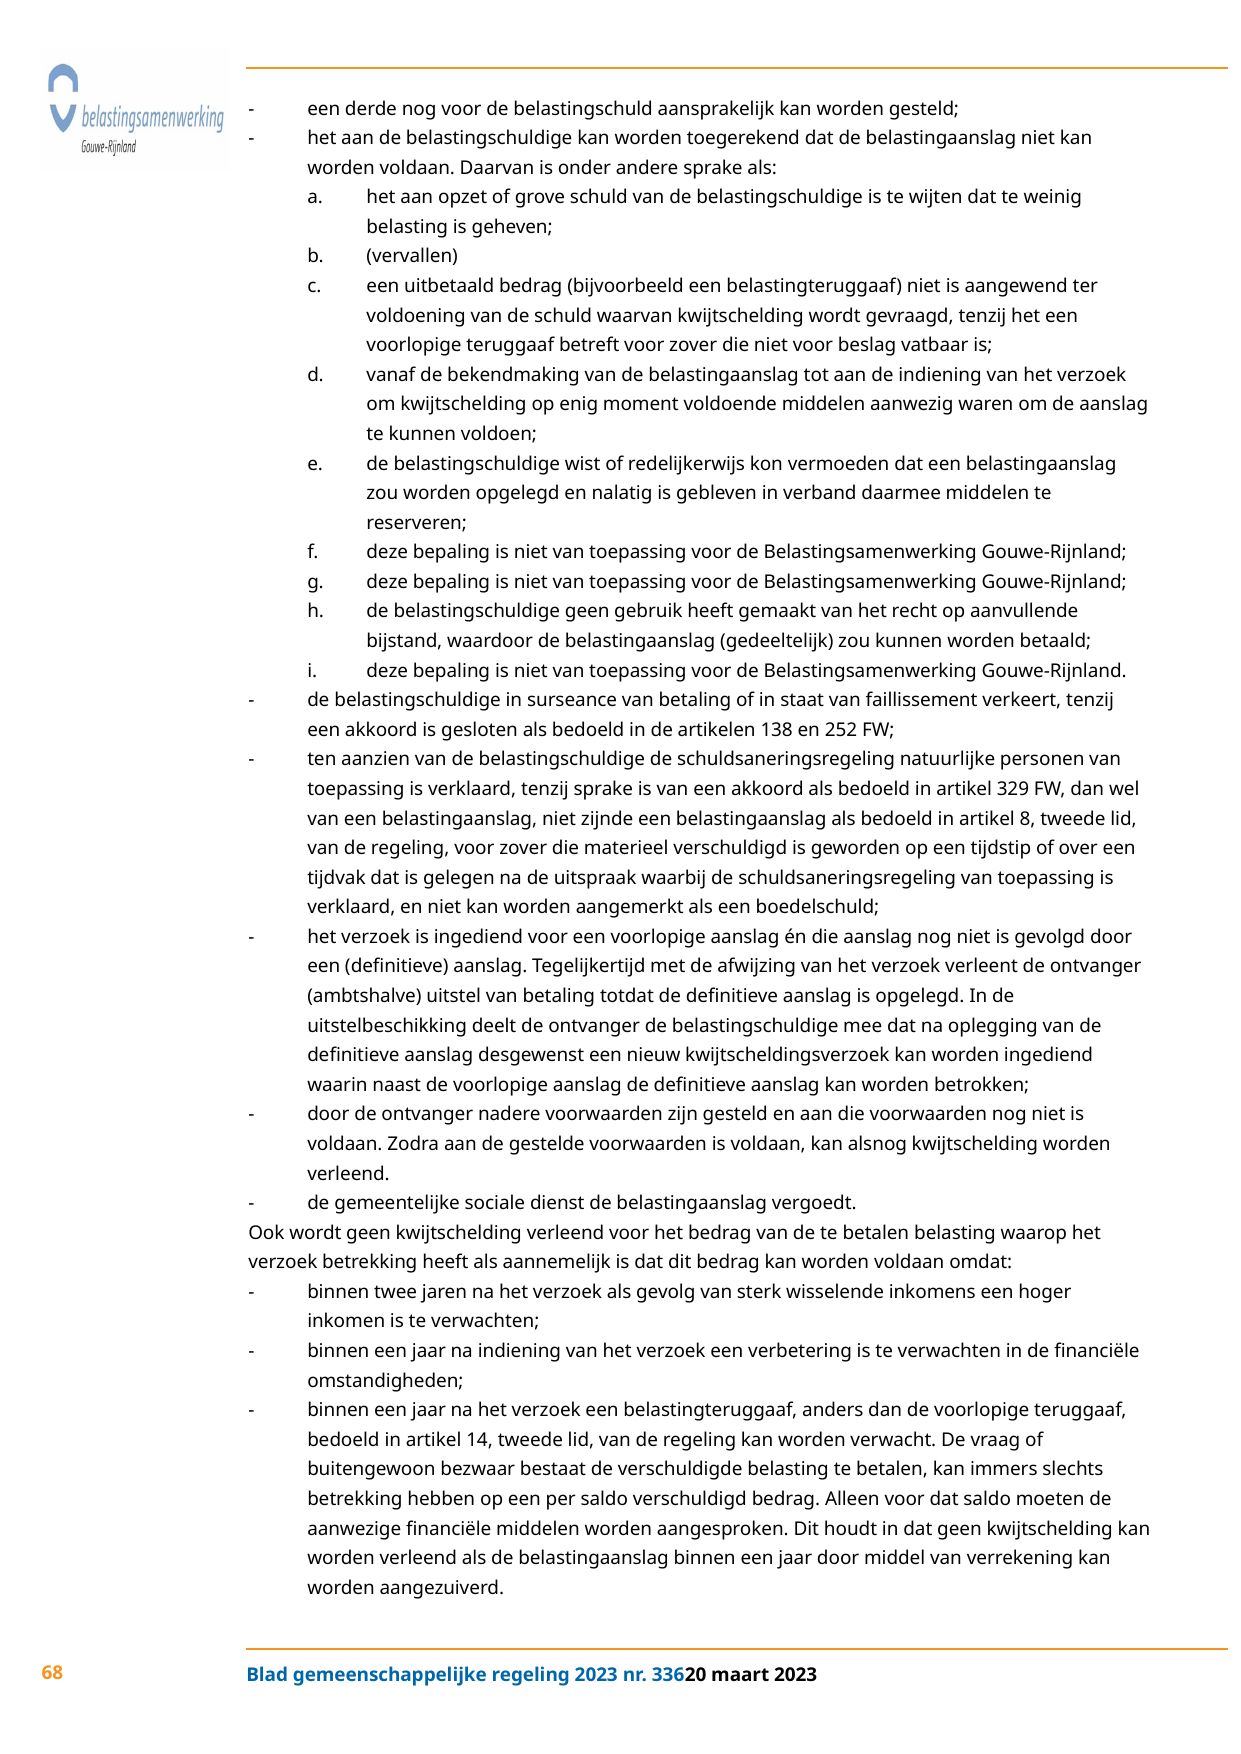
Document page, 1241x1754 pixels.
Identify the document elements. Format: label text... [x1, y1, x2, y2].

list de belastingschuldige geen gebruik heeft gemaakt van het recht op aanvullende bijstand, waardoor de belastingaanslag (gedeeltelijk) zou kunnen worden betaald; [307, 598, 1152, 653]
list ten aanzien van de belastingschuldige de schuldsaneringsregeling natuurlijke personen van toepassing is verklaard, tenzij sprake is van een akkoord als bedoeld in artikel 329 FW, dan wel van een belastingaanslag, niet zijnde een belastingaanslag als bedoeld in artikel 8, tweede lid, van de regeling, voor zover die materieel verschuldigd is geworden op een tijdstip of over een tijdvak dat is gelegen na de uitspraak waarbij de schuldsaneringsregeling van toepassing is verklaard, en niet kan worden aangemerkt als een boedelschuld; [248, 746, 1152, 919]
list binnen twee jaren na het verzoek als gevolg van sterk wisselende inkomens een hoger inkomen is te verwachten; [248, 1278, 1152, 1333]
list het verzoek is ingediend voor een voorlopige aanslag én die aanslag nog niet is gevolgd door een (definitieve) aanslag. Tegelijkertijd met de afwijzing van het verzoek verleent de ontvanger (ambtshalve) uitstel van betaling totdat de definitieve aanslag is opgelegd. In de uitstelbeschikking deelt de ontvanger de belastingschuldige mee dat na oplegging van de definitieve aanslag desgewenst een nieuw kwijtscheldingsverzoek kan worden ingediend waarin naast de voorlopige aanslag de definitieve aanslag kan worden betrokken; [248, 923, 1152, 1097]
list het aan opzet of grove schuld van de belastingschuldige is te wijten dat te weinig belasting is geheven; [307, 183, 1152, 239]
text Ook wordt geen kwijtschelding verleend voor het bedrag van de te betalen belasting waarop het verzoek betrekking heeft als aannemelijk is dat dit bedrag kan worden voldaan omdat: [248, 1219, 1152, 1274]
list binnen een jaar na het verzoek een belastingteruggaaf, anders dan de voorlopige teruggaaf, bedoeld in artikel 14, tweede lid, van de regeling kan worden verwacht. De vraag of buitengewoon bezwaar bestaat de verschuldigde belasting te betalen, kan immers slechts betrekking hebben op een per saldo verschuldigd bedrag. Alleen voor dat saldo moeten de aanwezige financiële middelen worden aangesproken. Dit houdt in dat geen kwijtschelding kan worden verleend als de belastingaanslag binnen een jaar door middel van verrekening kan worden aangezuiverd. [248, 1396, 1152, 1600]
list deze bepaling is niet van toepassing voor de Belastingsamenwerking Gouwe-Rijnland. [307, 657, 1152, 683]
list een uitbetaald bedrag (bijvoorbeeld een belastingteruggaaf) niet is aangewend ter voldoening van de schuld waarvan kwijtschelding wordt gevraagd, tenzij het een voorlopige teruggaaf betreft voor zover die niet voor beslag vatbaar is; [307, 272, 1152, 357]
list (vervallen) [307, 243, 1152, 268]
list vanaf de bekendmaking van de belastingaanslag tot aan de indiening van het verzoek om kwijtschelding op enig moment voldoende middelen aanwezig waren om de aanslag te kunnen voldoen; [307, 361, 1152, 446]
picture [41, 47, 231, 172]
list het aan de belastingschuldige kan worden toegerekend dat de belastingaanslag niet kan worden voldaan. Daarvan is onder andere sprake als: [248, 124, 1152, 180]
list de belastingschuldige in surseance van betaling of in staat van faillissement verkeert, tenzij een akkoord is gesloten als bedoeld in de artikelen 138 en 252 FW; [248, 686, 1152, 742]
list de belastingschuldige wist of redelijkerwijs kon vermoeden dat een belastingaanslag zou worden opgelegd en nalatig is gebleven in verband daarmee middelen te reserveren; [307, 450, 1152, 535]
list binnen een jaar na indiening van het verzoek een verbetering is te verwachten in de financiële omstandigheden; [248, 1337, 1152, 1393]
list deze bepaling is niet van toepassing voor de Belastingsamenwerking Gouwe-Rijnland; [307, 568, 1152, 594]
list deze bepaling is niet van toepassing voor de Belastingsamenwerking Gouwe-Rijnland; [307, 538, 1152, 564]
list een derde nog voor de belastingschuld aansprakelijk kan worden gesteld; [248, 95, 1152, 121]
list de gemeentelijke sociale dienst de belastingaanslag vergoedt. [248, 1189, 1152, 1215]
list door de ontvanger nadere voorwaarden zijn gesteld en aan die voorwaarden nog niet is voldaan. Zodra aan de gestelde voorwaarden is voldaan, kan alsnog kwijtschelding worden verleend. [248, 1101, 1152, 1186]
